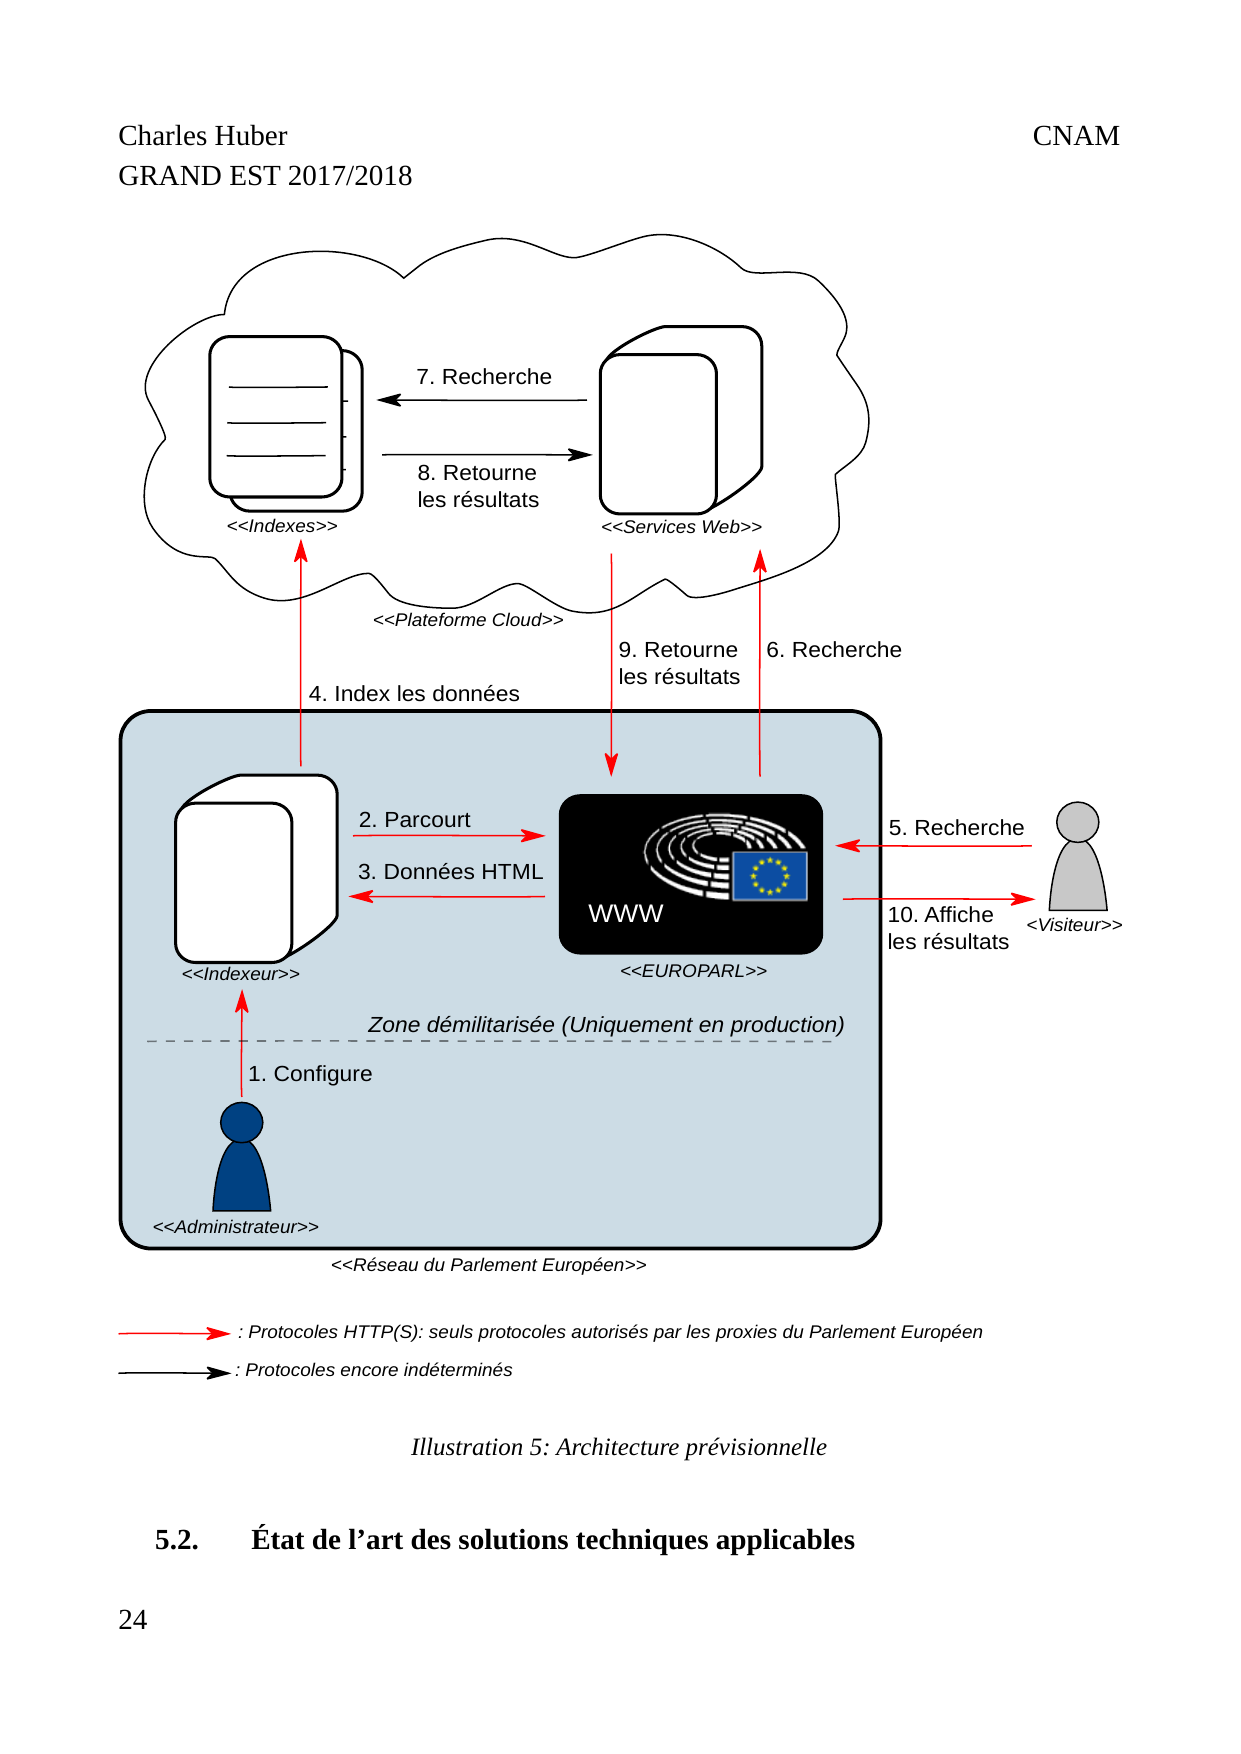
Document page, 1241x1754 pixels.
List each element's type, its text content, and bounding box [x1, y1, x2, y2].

text Illustration 5: Architecture prévisionnelle [118, 234, 1122, 1461]
subtitle État de l’art des solutions techniques applicables [148, 1522, 1122, 1556]
